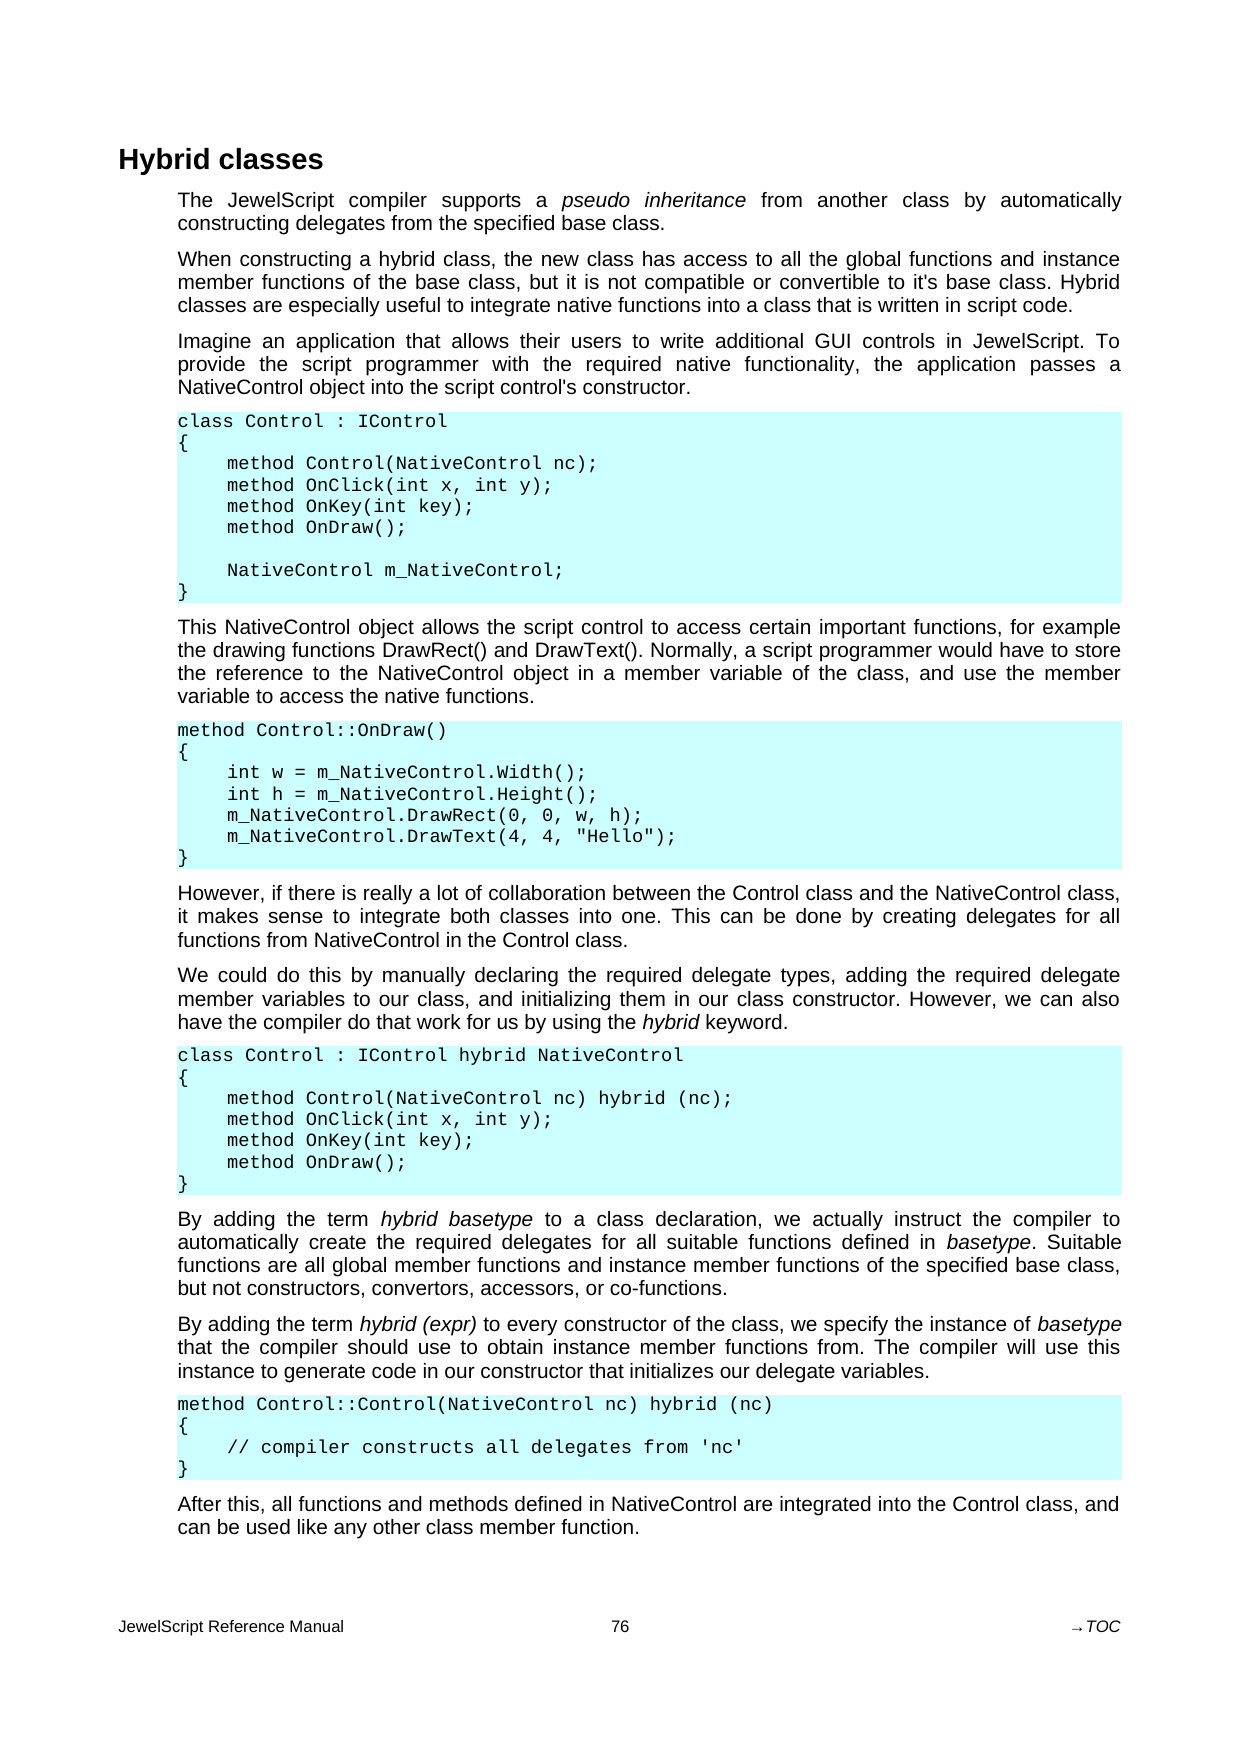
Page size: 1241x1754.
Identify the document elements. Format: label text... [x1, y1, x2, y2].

text method Control::OnDraw() { int w = m_NativeControl.Width(); int h = m_NativeControl.Height(); m_NativeControl.DrawRect(0, 0, w, h); m_NativeControl.DrawText(4, 4, "Hello"); } [177, 721, 1122, 869]
text method Control::Control(NativeControl nc) hybrid (nc) { // compiler constructs all delegates from 'nc' } [177, 1395, 1122, 1480]
text class Control : IControl { method Control(NativeControl nc); method OnClick(int x, int y); method OnKey(int key); method OnDraw(); NativeControl m_NativeControl; } [177, 412, 1122, 603]
text Imagine an application that allows their users to write additional GUI controls in JewelScript. To provide the script programmer with the required native functionality, the application passes a NativeControl object into the script control's constructor. [177, 329, 1122, 399]
text After this, all functions and methods defined in NativeControl are integrated into the Control class, and can be used like any other class member function. [177, 1492, 1122, 1539]
text When constructing a hybrid class, the new class has access to all the global functions and instance member functions of the base class, but it is not compatible or convertible to it's base class. Hybrid classes are especially useful to integrate native functions into a class that is written in script code. [177, 247, 1122, 317]
text We could do this by manually declaring the required delegate types, adding the required delegate member variables to our class, and initializing them in our class constructor. However, we can also have the compiler do that work for us by using the hybrid keyword. [177, 964, 1122, 1034]
text class Control : IControl hybrid NativeControl { method Control(NativeControl nc) hybrid (nc); method OnClick(int x, int y); method OnKey(int key); method OnDraw(); } [177, 1046, 1122, 1195]
text This NativeControl object allows the script control to access certain important functions, for example the drawing functions DrawRect() and DrawText(). Normally, a script programmer would have to store the reference to the NativeControl object in a member variable of the class, and use the member variable to access the native functions. [177, 615, 1122, 708]
text By adding the term hybrid basetype to a class declaration, we actually instruct the compiler to automatically create the required delegates for all suitable functions defined in basetype. Suitable functions are all global member functions and instance member functions of the specified base class, but not constructors, convertors, accessors, or co-functions. [177, 1207, 1122, 1300]
text However, if there is really a lot of collaboration between the Control class and the NativeControl class, it makes sense to integrate both classes into one. This can be done by creating delegates for all functions from NativeControl in the Control class. [177, 882, 1122, 951]
text The JewelScript compiler supports a pseudo inheritance from another class by automatically constructing delegates from the specified base class. [177, 188, 1122, 235]
text By adding the term hybrid (expr) to every constructor of the class, we specify the instance of basetype that the compiler should use to obtain instance member functions from. The compiler will use this instance to generate code in our constructor that initializes our delegate variables. [177, 1313, 1122, 1382]
subtitle Hybrid classes [118, 143, 1122, 176]
